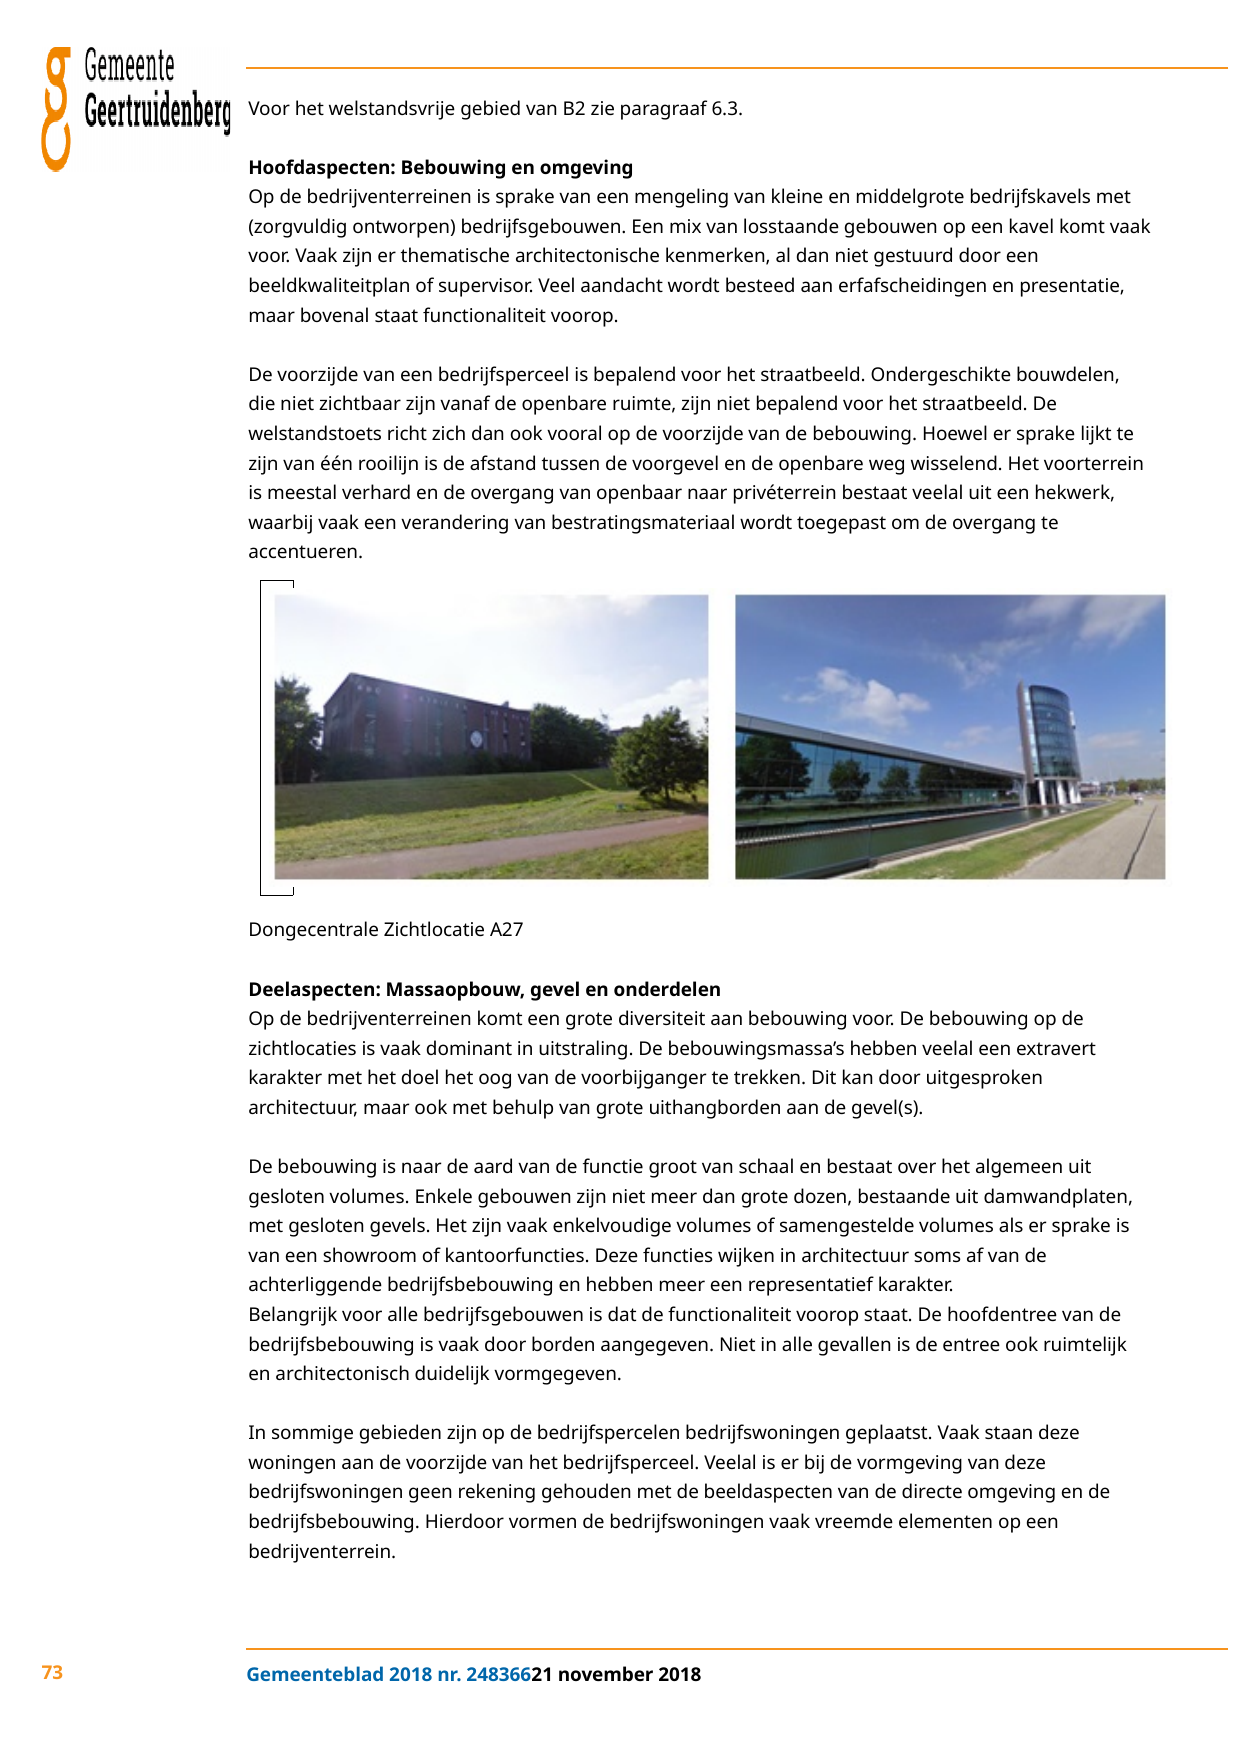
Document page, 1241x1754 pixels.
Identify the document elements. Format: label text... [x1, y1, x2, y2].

text Deelaspecten: Massaopbouw, gevel en onderdelen [248, 976, 1152, 1001]
picture [268, 588, 1173, 887]
text Voor het welstandsvrije gebied van B2 zie paragraaf 6.3. [248, 95, 1152, 121]
text In sommige gebieden zijn op de bedrijfspercelen bedrijfswoningen geplaatst. Vaak staan deze woningen aan de voorzijde van het bedrijfsperceel. Veelal is er bij de vormgeving van deze bedrijfswoningen geen rekening gehouden met de beeldaspecten van de directe omgeving en de bedrijfsbebouwing. Hierdoor vormen de bedrijfswoningen vaak vreemde elementen op een bedrijventerrein. [248, 1419, 1152, 1563]
text De voorzijde van een bedrijfsperceel is bepalend voor het straatbeeld. Ondergeschikte bouwdelen, die niet zichtbaar zijn vanaf de openbare ruimte, zijn niet bepalend voor het straatbeeld. De welstandstoets richt zich dan ook vooral op de voorzijde van de bebouwing. Hoewel er sprake lijkt te zijn van één rooilijn is de afstand tussen de voorgevel en de openbare weg wisselend. Het voorterrein is meestal verhard en de overgang van openbaar naar privéterrein bestaat veelal uit een hekwerk, waarbij vaak een verandering van bestratingsmateriaal wordt toegepast om de overgang te accentueren. [248, 361, 1152, 564]
picture [41, 47, 231, 172]
text Hoofdaspecten: Bebouwing en omgeving [248, 154, 1152, 180]
text Belangrijk voor alle bedrijfsgebouwen is dat de functionaliteit voorop staat. De hoofdentree van de bedrijfsbebouwing is vaak door borden aangegeven. Niet in alle gevallen is de entree ook ruimtelijk en architectonisch duidelijk vormgegeven. [248, 1301, 1152, 1386]
text Op de bedrijventerreinen is sprake van een mengeling van kleine en middelgrote bedrijfskavels met (zorgvuldig ontworpen) bedrijfsgebouwen. Een mix van losstaande gebouwen op een kavel komt vaak voor. Vaak zijn er thematische architectonische kenmerken, al dan niet gestuurd door een beeldkwaliteitplan of supervisor. Veel aandacht wordt besteed aan erfafscheidingen en presentatie, maar bovenal staat functionaliteit voorop. [248, 183, 1152, 328]
text Dongecentrale Zichtlocatie A27 [248, 917, 1152, 942]
text De bebouwing is naar de aard van de functie groot van schaal en bestaat over het algemeen uit gesloten volumes. Enkele gebouwen zijn niet meer dan grote dozen, bestaande uit damwandplaten, met gesloten gevels. Het zijn vaak enkelvoudige volumes of samengestelde volumes als er sprake is van een showroom of kantoorfuncties. Deze functies wijken in architectuur soms af van de achterliggende bedrijfsbebouwing en hebben meer een representatief karakter. [248, 1153, 1152, 1297]
text Op de bedrijventerreinen komt een grote diversiteit aan bebouwing voor. De bebouwing op de zichtlocaties is vaak dominant in uitstraling. De bebouwingsmassa’s hebben veelal een extravert karakter met het doel het oog van de voorbijganger te trekken. Dit kan door uitgesproken architectuur, maar ook met behulp van grote uithangborden aan de gevel(s). [248, 1005, 1152, 1120]
